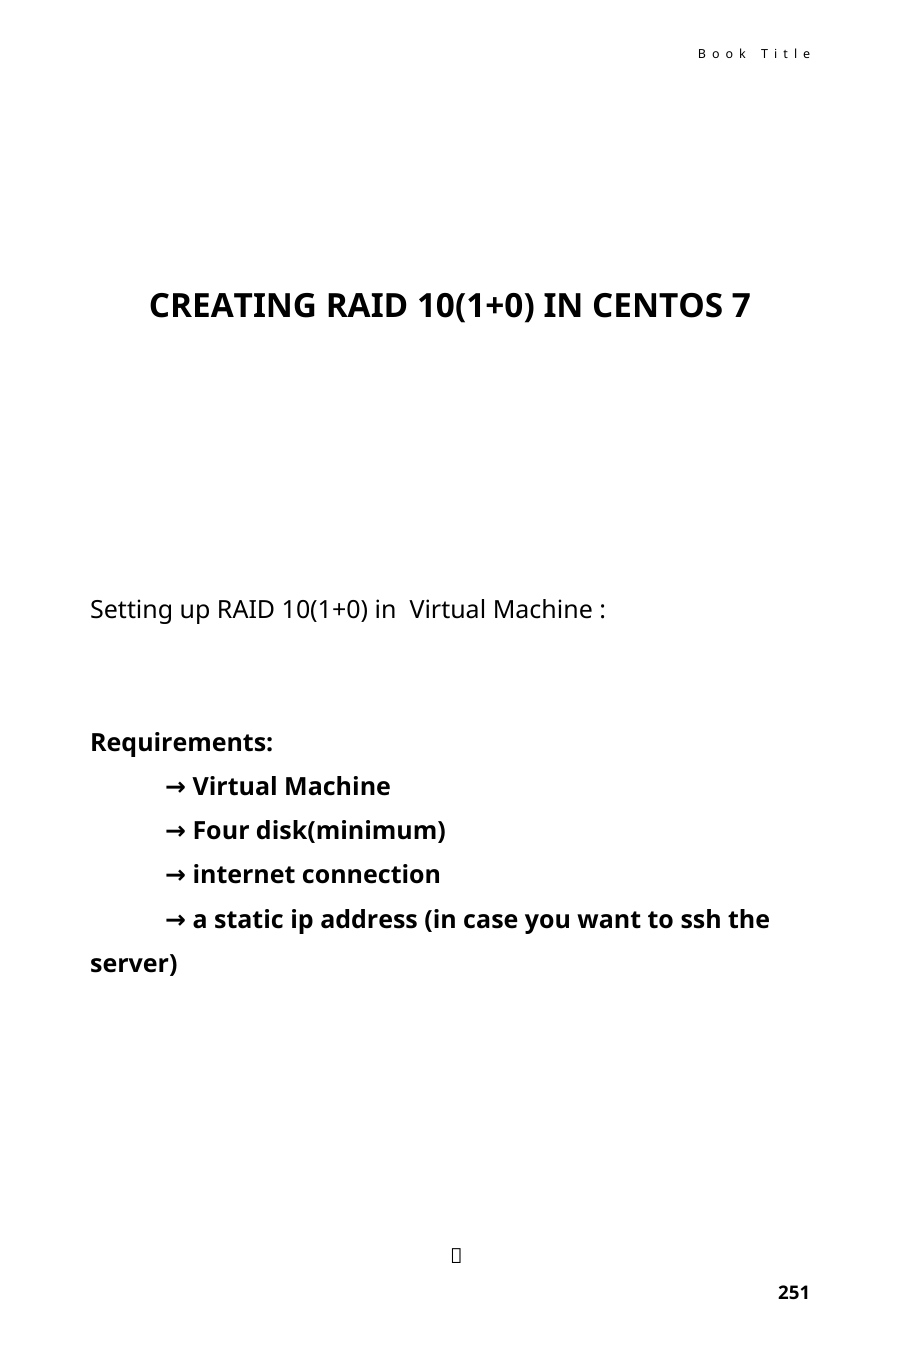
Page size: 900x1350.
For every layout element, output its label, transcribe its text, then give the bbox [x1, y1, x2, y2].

text Requirements: [90, 724, 810, 758]
text → internet connection [90, 857, 810, 891]
text Setting up RAID 10(1+0) in Virtual Machine : [90, 592, 810, 626]
text CREATING RAID 10(1+0) IN CENTOS 7 [90, 282, 810, 327]
text → Virtual Machine [90, 769, 810, 803]
text → a static ip address (in case you want to ssh the server) [90, 901, 810, 980]
text → Four disk(minimum) [90, 813, 810, 847]
